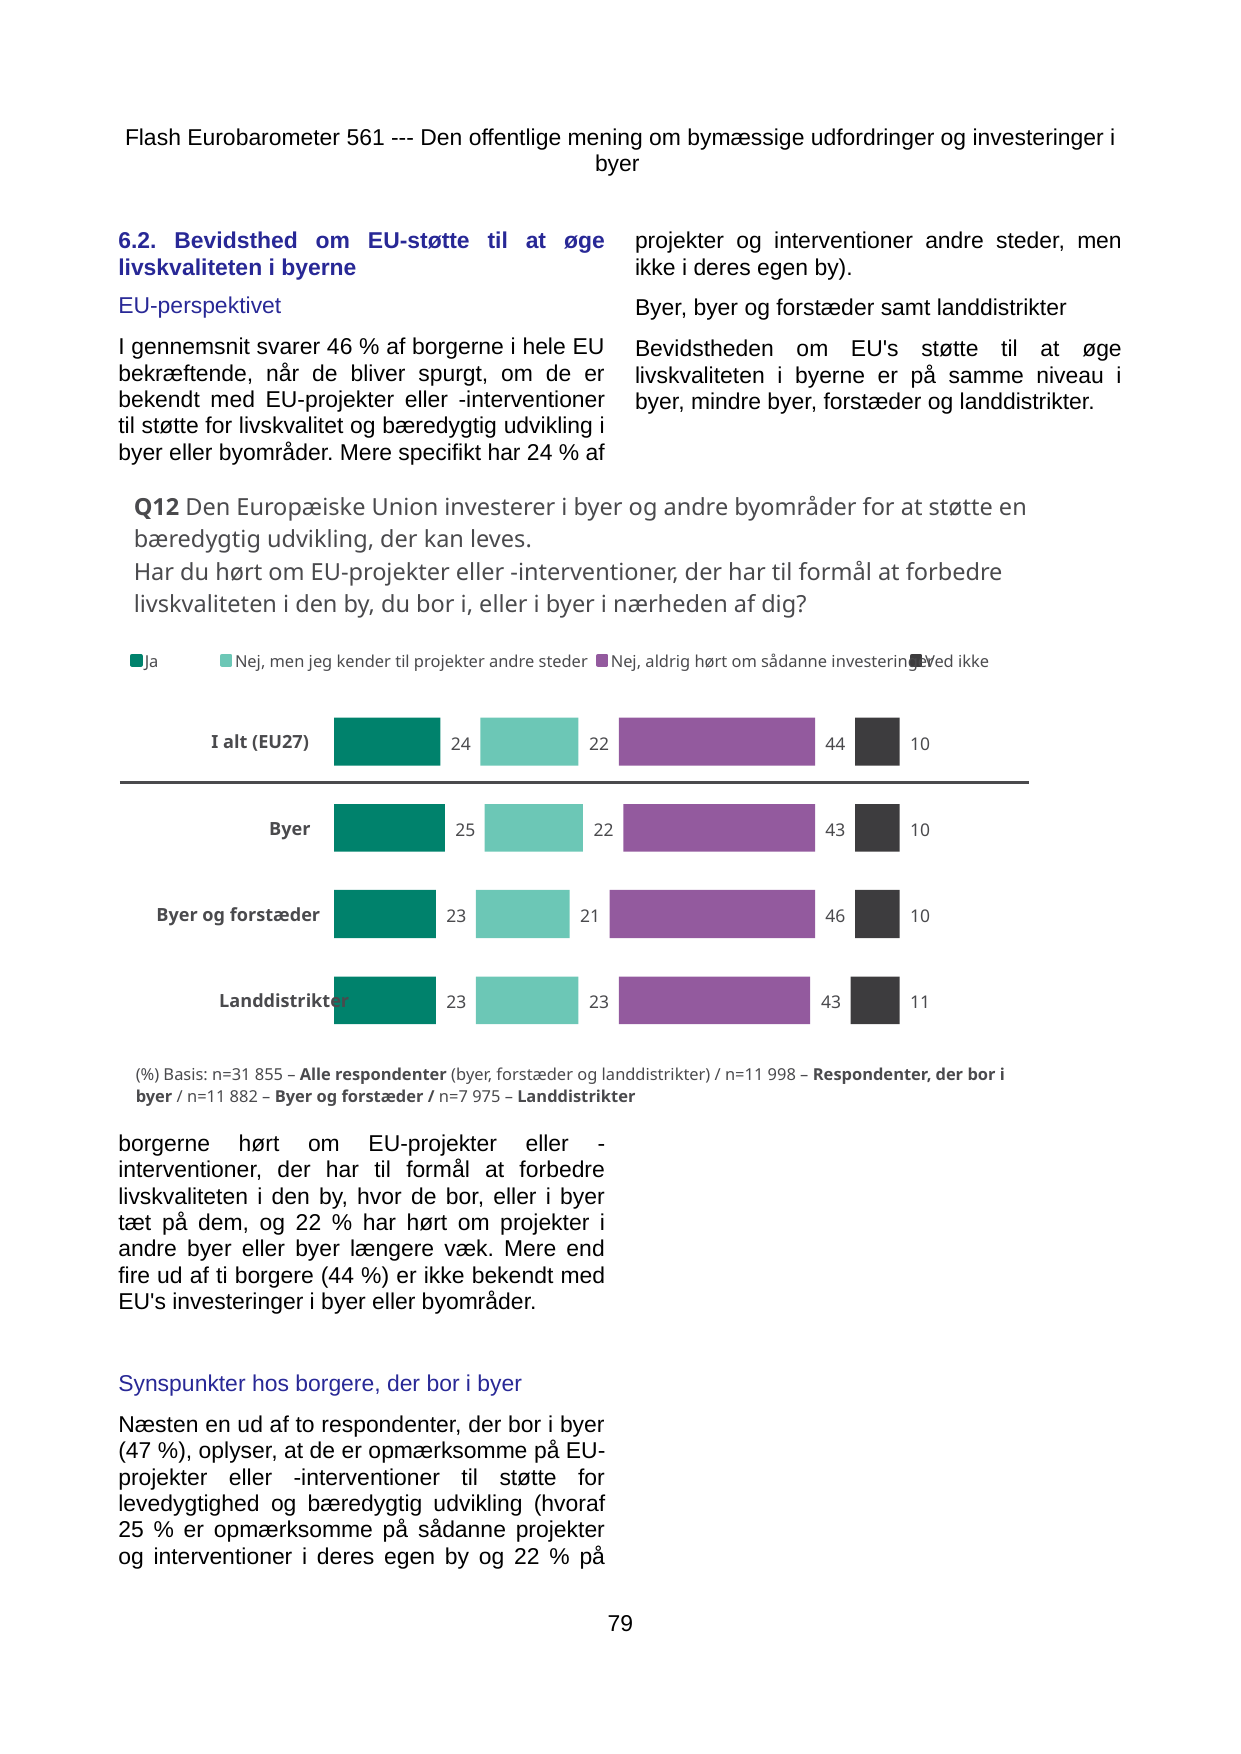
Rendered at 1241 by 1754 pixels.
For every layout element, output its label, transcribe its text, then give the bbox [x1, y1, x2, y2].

text Synspunkter hos borgere, der bor i byer [118, 1370, 605, 1396]
text EU-perspektivet [118, 292, 605, 319]
text Næsten en ud af to respondenter, der bor i byer (47 %), oplyser, at de er opmærksomme på EU-projekter eller -interventioner til støtte for levedygtighed og bæredygtig udvikling (hvoraf 25 % er opmærksomme på sådanne projekter og interventioner i deres egen by og 22 % på [118, 1411, 605, 1569]
text Bevidstheden om EU's støtte til at øge livskvaliteten i byerne er på samme niveau i byer, mindre byer, forstæder og landdistrikter. [635, 335, 1122, 414]
text I gennemsnit svarer 46 % af borgerne i hele EU bekræftende, når de bliver spurgt, om de er bekendt med EU-projekter eller -interventioner til støtte for livskvalitet og bæredygtig udvikling i byer eller byområder. Mere specifikt har 24 % af borgerne hørt om EU-projekter eller -interventioner, der har til formål at forbedre livskvaliteten i den by, hvor de bor, eller i byer tæt på dem, og 22 % har hørt om projekter i andre byer eller byer længere væk. Mere end fire ud af ti borgere (44 %) er ikke bekendt med EU's investeringer i byer eller byområder. [118, 333, 605, 1314]
text Byer, byer og forstæder samt landdistrikter [635, 294, 1122, 321]
subtitle 6.2. Bevidsthed om EU-støtte til at øge livskvaliteten i byerne [118, 227, 605, 280]
text projekter og interventioner andre steder, men ikke i deres egen by). [635, 227, 1122, 280]
